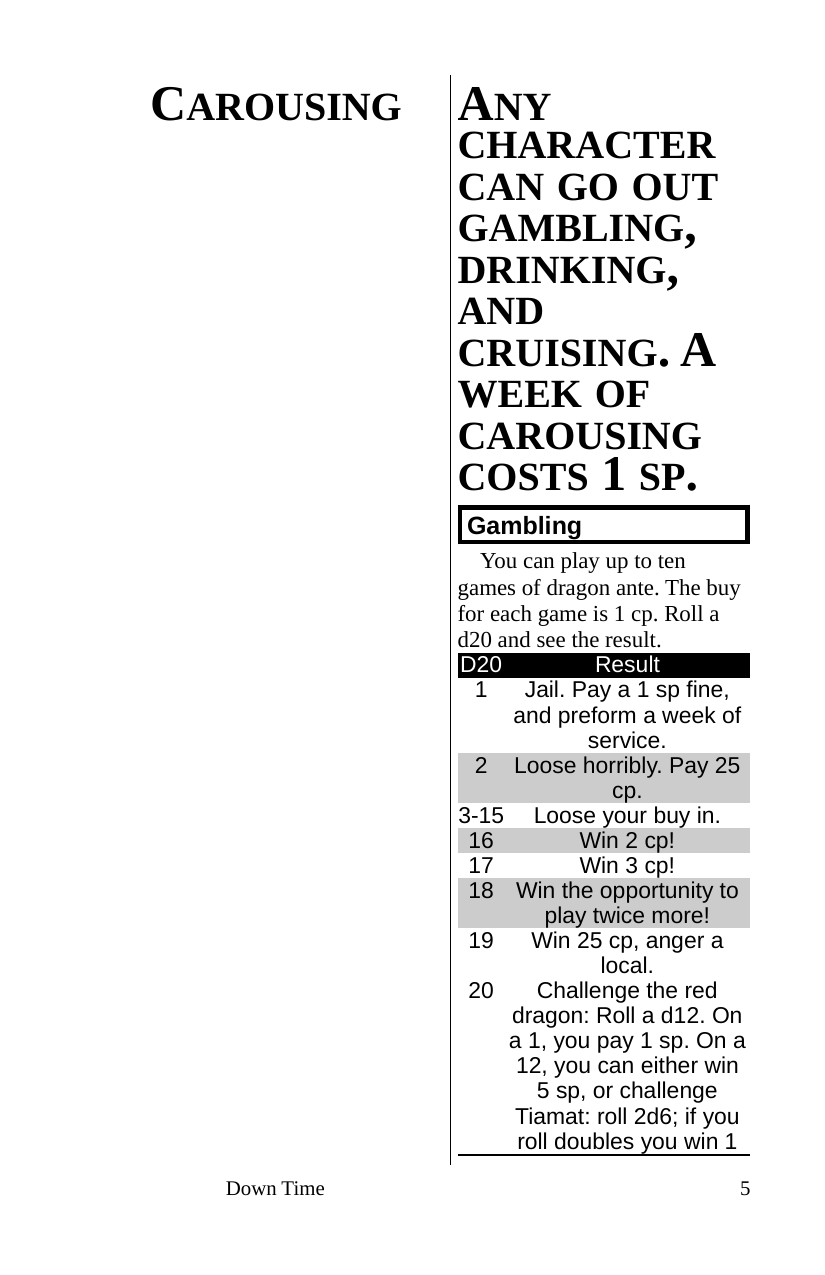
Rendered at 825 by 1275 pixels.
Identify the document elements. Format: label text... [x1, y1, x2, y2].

text Any character can go out gambling, drinking, and cruising. A week of carousing costs 1 sp. [457, 87, 750, 501]
table_cell 2 [458, 753, 504, 803]
table_header D20 [458, 653, 504, 678]
table_cell Loose your buy in. [504, 803, 750, 828]
table_cell Win 25 cp, anger a local. [504, 928, 750, 978]
subtitle Gambling [462, 510, 745, 540]
table_cell 3-15 [458, 803, 504, 828]
table_cell Win 2 cp! [504, 828, 750, 853]
table_cell 19 [458, 928, 504, 978]
text You can play up to ten games of dragon ante. The buy for each game is 1 cp. Roll a d20 and see the result. [457, 547, 750, 653]
table_cell Jail. Pay a 1 sp fine, and preform a week of service. [504, 678, 750, 753]
table_cell Loose horribly. Pay 25 cp. [504, 753, 750, 803]
table_cell Win the opportunity to play twice more! [504, 878, 750, 928]
table_cell Challenge the red dragon: Roll a d12. On a 1, you pay 1 sp. On a 12, you can either win 5 sp, or challenge Tiamat: roll 2d6; if you roll doubles you win 1 [504, 979, 750, 1154]
table_cell 17 [458, 853, 504, 878]
subtitle Carousing [150, 87, 442, 128]
table_cell 20 [458, 979, 504, 1154]
table_cell 1 [458, 678, 504, 753]
table_cell 16 [458, 828, 504, 853]
table_cell Win 3 cp! [504, 853, 750, 878]
table_cell 18 [458, 878, 504, 928]
table_header Result [504, 653, 750, 678]
